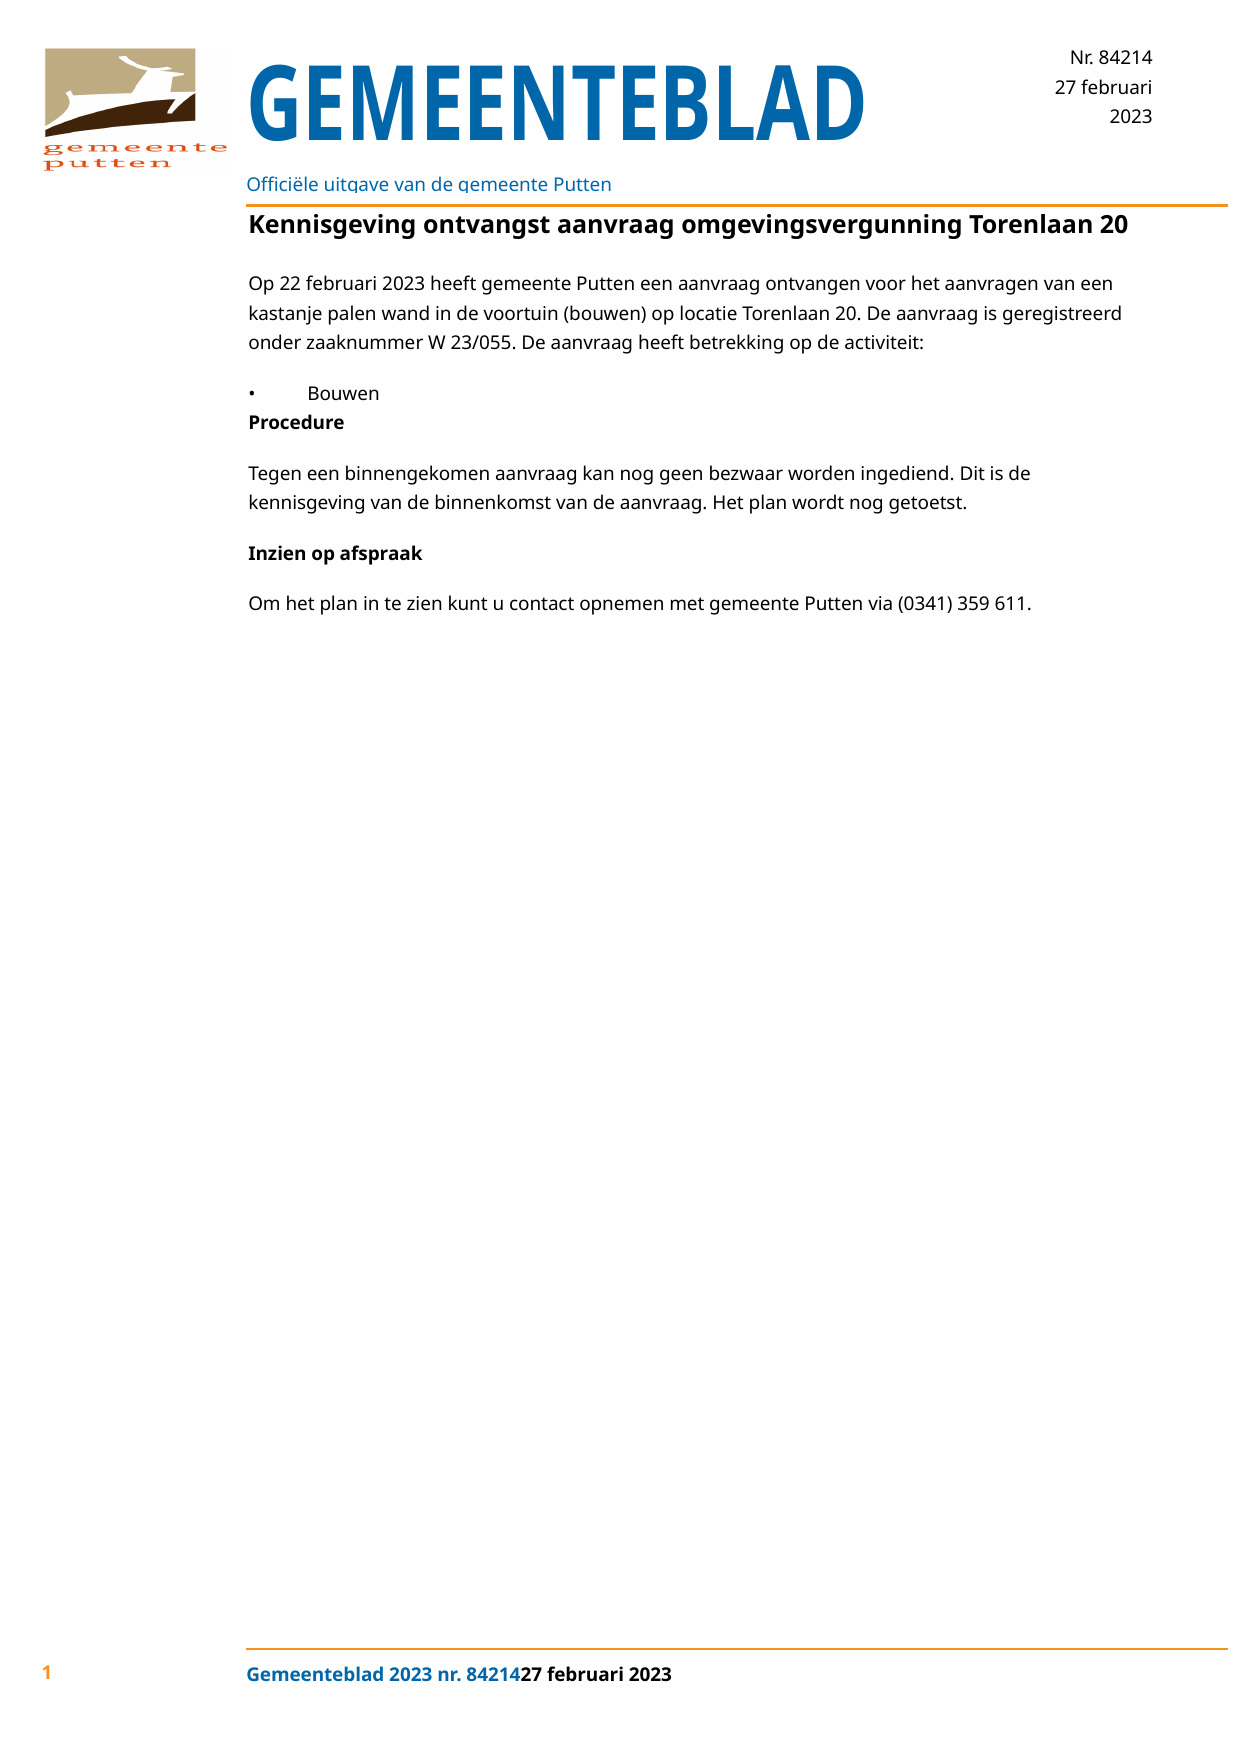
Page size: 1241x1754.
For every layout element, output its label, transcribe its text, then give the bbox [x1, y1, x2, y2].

text Tegen een binnengekomen aanvraag kan nog geen bezwaar worden ingediend. Dit is de kennisgeving van de binnenkomst van de aanvraag. Het plan wordt nog getoetst. [248, 460, 1152, 515]
text Inzien op afspraak [248, 540, 1152, 566]
text Kennisgeving ontvangst aanvraag omgevingsvergunning Torenlaan 20 [248, 207, 1152, 241]
text Op 22 februari 2023 heeft gemeente Putten een aanvraag ontvangen voor het aanvragen van een kastanje palen wand in de voortuin (bouwen) op locatie Torenlaan 20. De aanvraag is geregistreerd onder zaaknummer W 23/055. De aanvraag heeft betrekking op de activiteit: [248, 270, 1152, 355]
text Procedure [248, 409, 1152, 435]
text Om het plan in te zien kunt u contact opnemen met gemeente Putten via (0341) 359 611. [248, 590, 1152, 616]
list Bouwen [248, 380, 1152, 406]
picture [41, 47, 231, 172]
